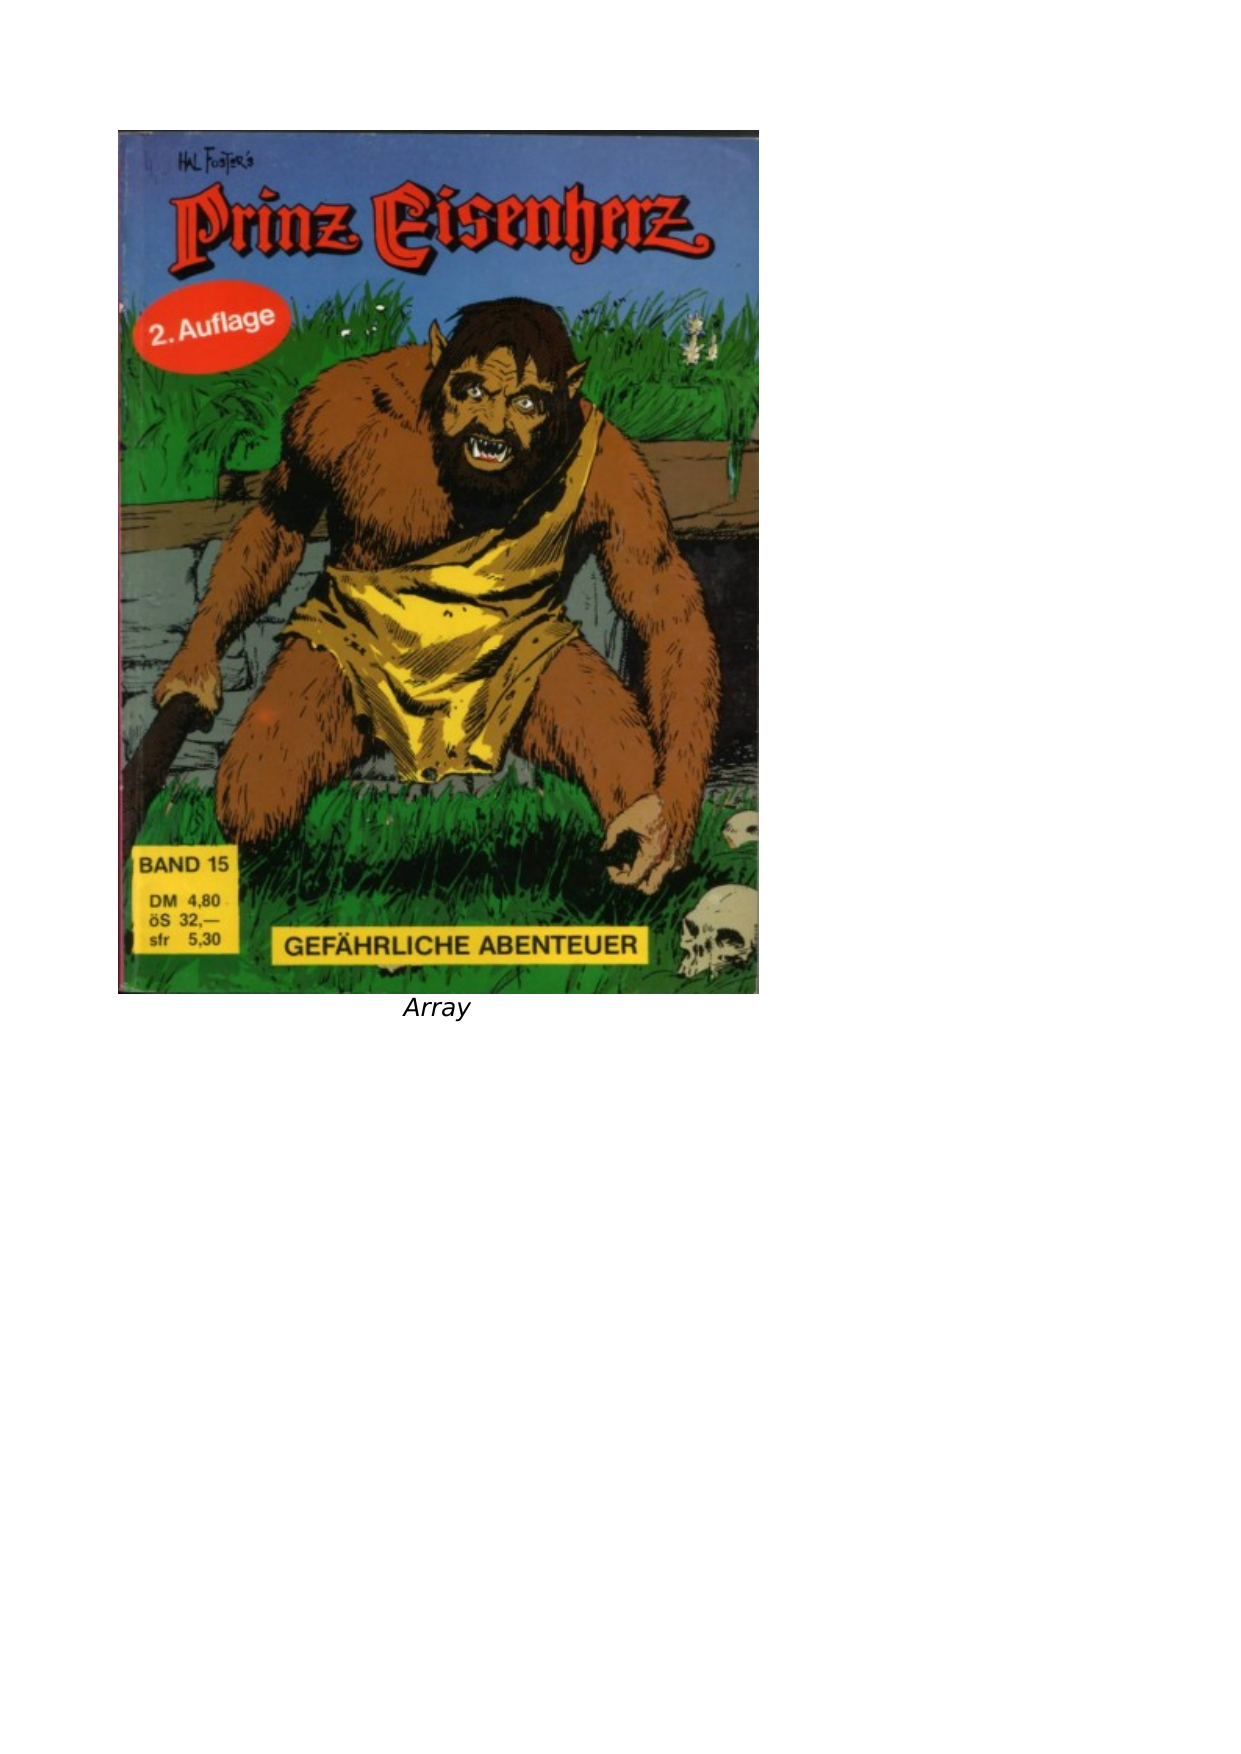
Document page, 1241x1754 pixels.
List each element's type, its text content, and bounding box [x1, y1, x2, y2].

text Array [118, 994, 759, 1022]
picture [118, 130, 759, 994]
text [118, 118, 1122, 1022]
